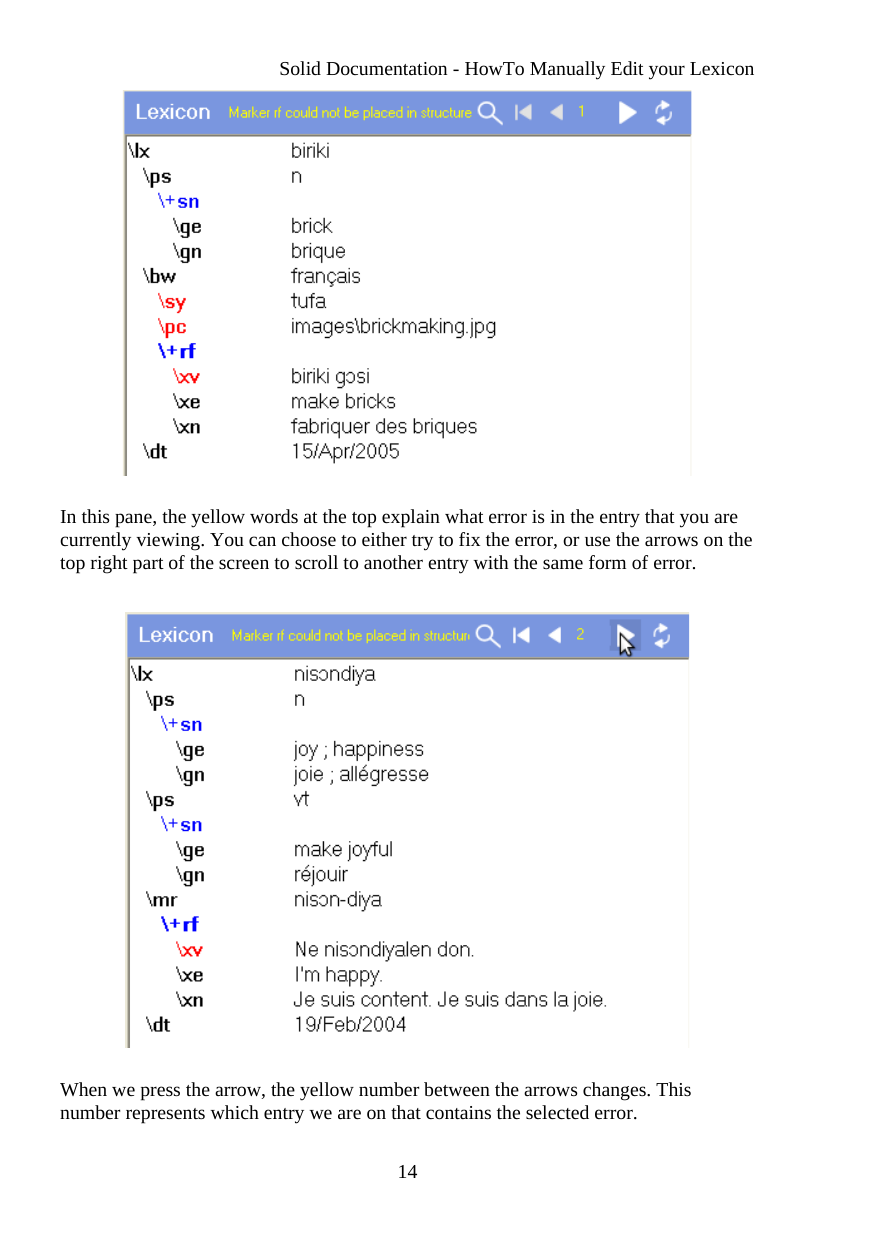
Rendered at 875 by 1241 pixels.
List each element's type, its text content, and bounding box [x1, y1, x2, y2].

text In this pane, the yellow words at the top explain what error is in the entry that you are currently viewing. You can choose to either try to fix the error, or use the arrows on the top right part of the screen to scroll to another entry with the same form of error. [60, 90, 754, 574]
text When we press the arrow, the yellow number between the arrows changes. This number represents which entry we are on that contains the selected error. [60, 583, 754, 1123]
picture [122, 90, 692, 476]
picture [125, 612, 690, 1048]
